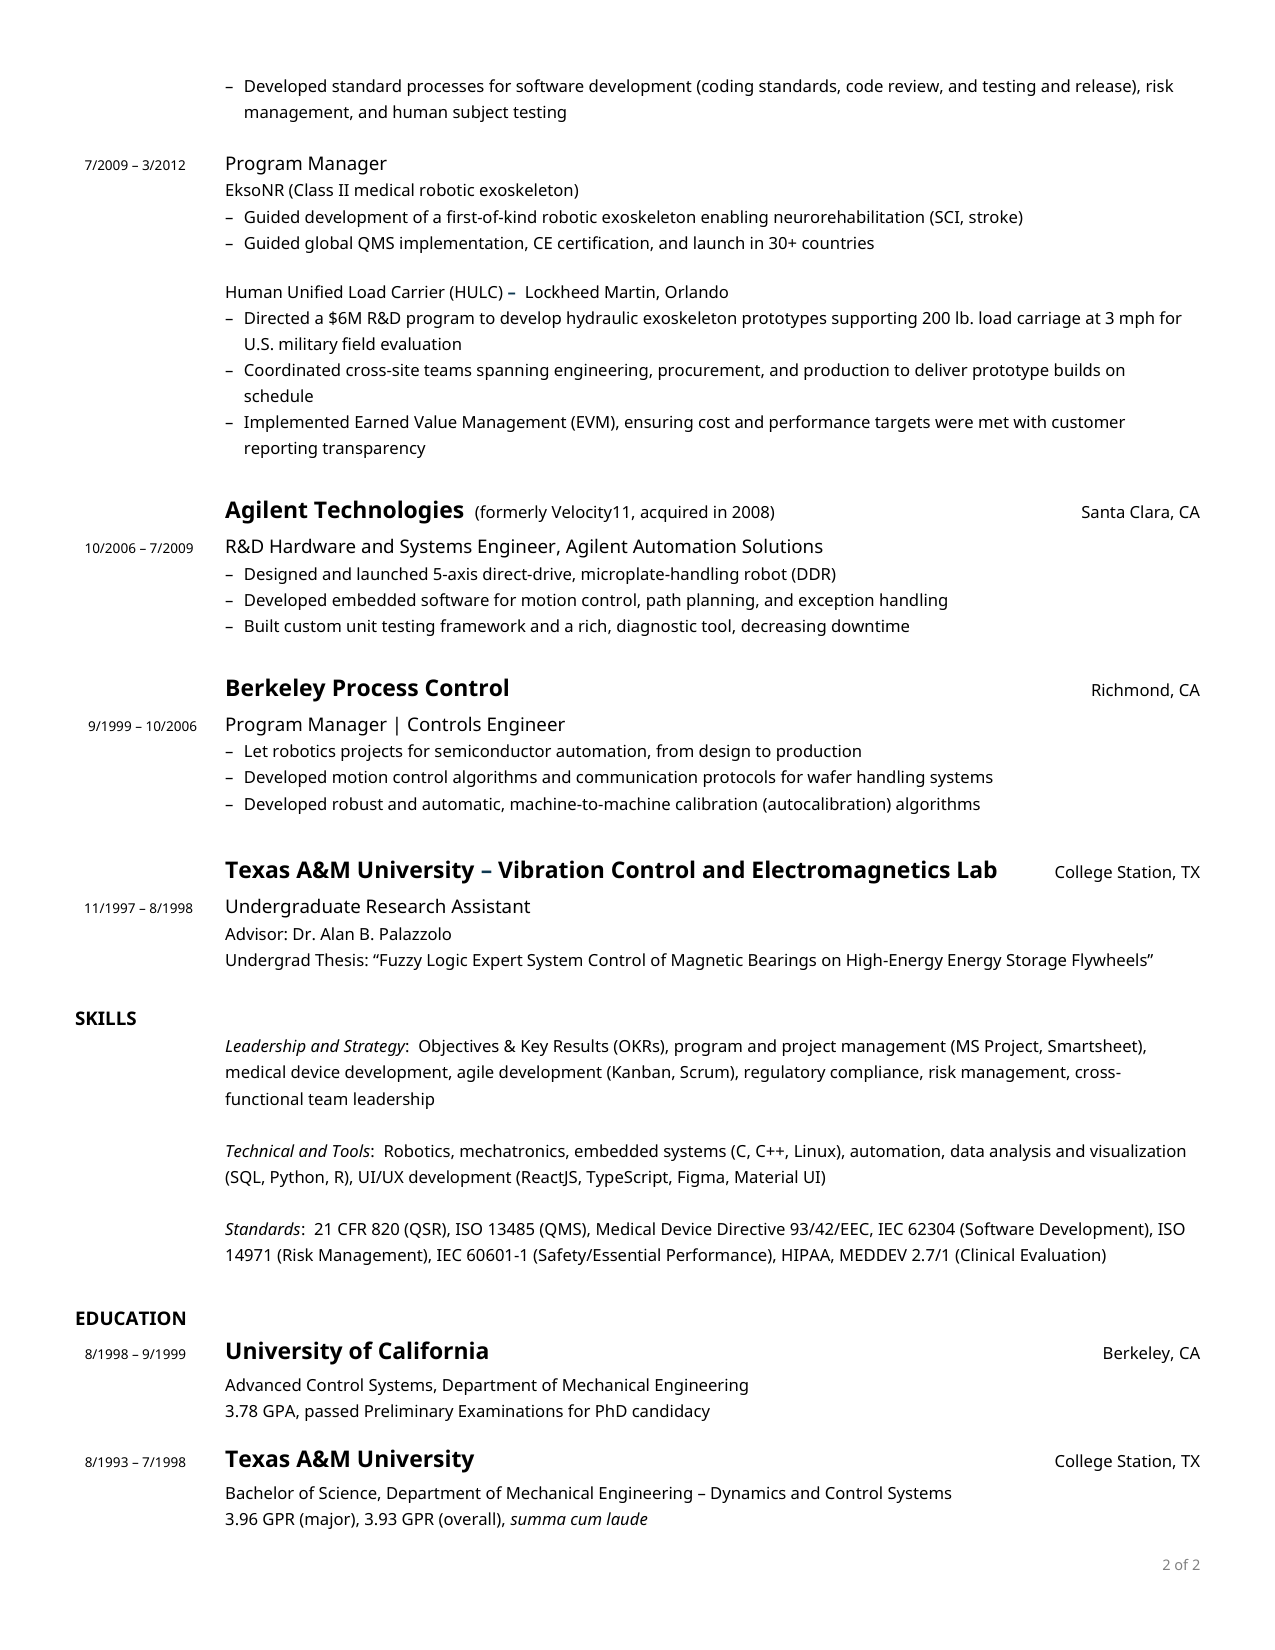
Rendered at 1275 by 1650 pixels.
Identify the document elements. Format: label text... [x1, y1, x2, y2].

list Designed and launched 5-axis direct-drive, microplate-handling robot (DDR) [225, 562, 1191, 585]
list Coordinated cross-site teams spanning engineering, procurement, and production to deliver prototype builds on schedule [225, 359, 1191, 408]
text Bachelor of Science, Department of Mechanical Engineering – Dynamics and Control Systems [75, 1482, 1200, 1504]
text 3.96 GPR (major), 3.93 GPR (overall), summa cum laude [75, 1508, 1200, 1530]
text 3.78 GPA, passed Preliminary Examinations for PhD candidacy [75, 1399, 1200, 1422]
text Leadership and Strategy: Objectives & Key Results (OKRs), program and project management (MS Project, Smartsheet), medical device development, agile development (Kanban, Scrum), regulatory compliance, risk management, cross-functional team leadership [75, 1035, 1191, 1110]
text Berkeley Process Control Richmond, CA [75, 672, 1200, 703]
text 11/1997 – 8/1998 Undergraduate Research Assistant [75, 893, 1191, 919]
text Advanced Control Systems, Department of Mechanical Engineering [75, 1373, 1200, 1396]
list Built custom unit testing framework and a rich, diagnostic tool, decreasing downtime [225, 614, 1191, 637]
text SKILLS [75, 1006, 1191, 1031]
text 8/1993 – 7/1998 Texas A&M University College Station, TX [75, 1443, 1200, 1474]
text 10/2006 – 7/2009 R&D Hardware and Systems Engineer, Agilent Automation Solutions [75, 533, 1191, 559]
list Developed motion control algorithms and communication protocols for wafer handling systems [225, 766, 1191, 789]
text Agilent Technologies (formerly Velocity11, acquired in 2008) Santa Clara, CA [75, 494, 1200, 526]
text Standards: 21 CFR 820 (QSR), ISO 13485 (QMS), Medical Device Directive 93/42/EEC, IEC 62304 (Software Development), ISO 14971 (Risk Management), IEC 60601-1 (Safety/Essential Performance), HIPAA, MEDDEV 2.7/1 (Clinical Evaluation) [75, 1217, 1191, 1266]
list Implemented Earned Value Management (EVM), ensuring cost and performance targets were met with customer reporting transparency [225, 411, 1191, 460]
list Directed a $6M R&D program to develop hydraulic exoskeleton prototypes supporting 200 lb. load carriage at 3 mph for U.S. military field evaluation [225, 307, 1191, 356]
text Texas A&M University – Vibration Control and Electromagnetics Lab College Station, TX [75, 854, 1200, 885]
text 8/1998 – 9/1999 University of California Berkeley, CA [75, 1334, 1200, 1366]
text 7/2009 – 3/2012 Program Manager [75, 150, 1191, 175]
list Developed robust and automatic, machine-to-machine calibration (autocalibration) algorithms [225, 792, 1191, 815]
text Undergrad Thesis: “Fuzzy Logic Expert System Control of Magnetic Bearings on High-Energy Energy Storage Flywheels” [75, 948, 1191, 971]
text Technical and Tools: Robotics, mechatronics, embedded systems (C, C++, Linux), automation, data analysis and visualization (SQL, Python, R), UI/UX development (ReactJS, TypeScript, Figma, Material UI) [75, 1139, 1191, 1188]
list Let robotics projects for semiconductor automation, from design to production [225, 740, 1191, 763]
text Human Unified Load Carrier (HULC) – Lockheed Martin, Orlando [75, 280, 1191, 303]
list Guided development of a first-of-kind robotic exoskeleton enabling neurorehabilitation (SCI, stroke) [225, 206, 1191, 228]
text EksoNR (Class II medical robotic exoskeleton) [75, 179, 1200, 202]
text 9/1999 – 10/2006 Program Manager | Controls Engineer [75, 711, 1191, 736]
list Guided global QMS implementation, CE certification, and launch in 30+ countries [225, 232, 1191, 254]
text Advisor: Dr. Alan B. Palazzolo [75, 922, 1191, 945]
text EDUCATION [75, 1305, 1200, 1331]
list Developed embedded software for motion control, path planning, and exception handling [225, 588, 1191, 611]
list Developed standard processes for software development (coding standards, code review, and testing and release), risk management, and human subject testing [225, 75, 1191, 124]
